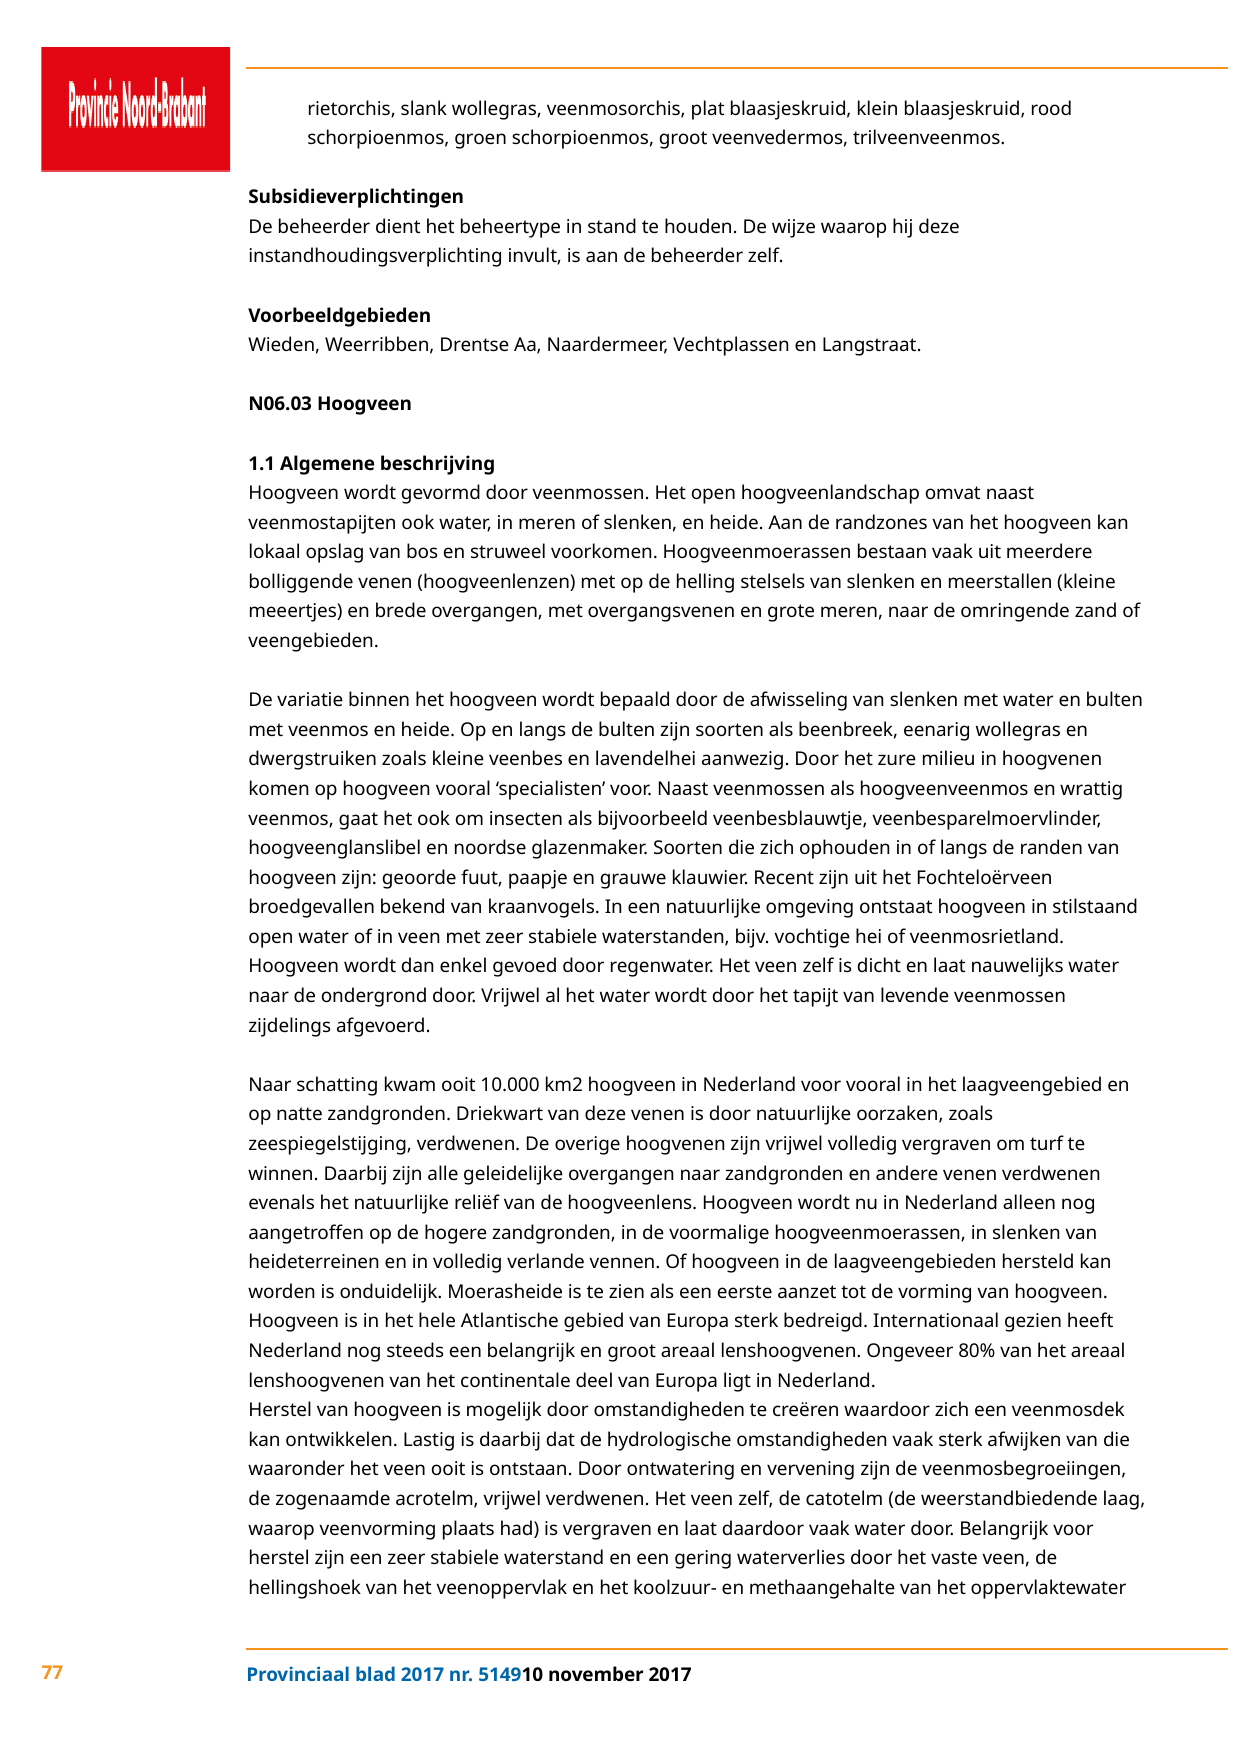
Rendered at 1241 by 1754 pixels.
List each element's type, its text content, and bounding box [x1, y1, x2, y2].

text De variatie binnen het hoogveen wordt bepaald door de afwisseling van slenken met water en bulten met veenmos en heide. Op en langs de bulten zijn soorten als beenbreek, eenarig wollegras en dwergstruiken zoals kleine veenbes en lavendelhei aanwezig. Door het zure milieu in hoogvenen komen op hoogveen vooral ‘specialisten’ voor. Naast veenmossen als hoogveenveenmos en wrattig veenmos, gaat het ook om insecten als bijvoorbeeld veenbesblauwtje, veenbesparelmoervlinder, hoogveenglanslibel en noordse glazenmaker. Soorten die zich ophouden in of langs de randen van hoogveen zijn: geoorde fuut, paapje en grauwe klauwier. Recent zijn uit het Fochteloërveen broedgevallen bekend van kraanvogels. In een natuurlijke omgeving ontstaat hoogveen in stilstaand open water of in veen met zeer stabiele waterstanden, bijv. vochtige hei of veenmosrietland. Hoogveen wordt dan enkel gevoed door regenwater. Het veen zelf is dicht en laat nauwelijks water naar de ondergrond door. Vrijwel al het water wordt door het tapijt van levende veenmossen zijdelings afgevoerd. [248, 686, 1152, 1038]
text Wieden, Weerribben, Drentse Aa, Naardermeer, Vechtplassen en Langstraat. [248, 331, 1152, 357]
text Herstel van hoogveen is mogelijk door omstandigheden te creëren waardoor zich een veenmosdek kan ontwikkelen. Lastig is daarbij dat de hydrologische omstandigheden vaak sterk afwijken van die waaronder het veen ooit is ontstaan. Door ontwatering en vervening zijn de veenmosbegroeiingen, de zogenaamde acrotelm, vrijwel verdwenen. Het veen zelf, de catotelm (de weerstandbiedende laag, waarop veenvorming plaats had) is vergraven en laat daardoor vaak water door. Belangrijk voor herstel zijn een zeer stabiele waterstand en een gering waterverlies door het vaste veen, de hellingshoek van het veenoppervlak en het koolzuur- en methaangehalte van het oppervlaktewater [248, 1396, 1152, 1600]
list rietorchis, slank wollegras, veenmosorchis, plat blaasjeskruid, klein blaasjeskruid, rood schorpioenmos, groen schorpioenmos, groot veenvedermos, trilveenveenmos. [248, 95, 1152, 150]
text De beheerder dient het beheertype in stand te houden. De wijze waarop hij deze instandhoudingsverplichting invult, is aan de beheerder zelf. [248, 213, 1152, 268]
picture [41, 47, 231, 172]
text N06.03 Hoogveen [248, 391, 1152, 416]
text Subsidieverplichtingen [248, 183, 1152, 209]
text Voorbeeldgebieden [248, 302, 1152, 328]
text Naar schatting kwam ooit 10.000 km2 hoogveen in Nederland voor vooral in het laagveengebied en op natte zandgronden. Driekwart van deze venen is door natuurlijke oorzaken, zoals zeespiegelstijging, verdwenen. De overige hoogvenen zijn vrijwel volledig vergraven om turf te winnen. Daarbij zijn alle geleidelijke overgangen naar zandgronden en andere venen verdwenen evenals het natuurlijke reliëf van de hoogveenlens. Hoogveen wordt nu in Nederland alleen nog aangetroffen op de hogere zandgronden, in de voormalige hoogveenmoerassen, in slenken van heideterreinen en in volledig verlande vennen. Of hoogveen in de laagveengebieden hersteld kan worden is onduidelijk. Moerasheide is te zien als een eerste aanzet tot de vorming van hoogveen. [248, 1071, 1152, 1304]
text 1.1 Algemene beschrijving [248, 450, 1152, 476]
text Hoogveen wordt gevormd door veenmossen. Het open hoogveenlandschap omvat naast veenmostapijten ook water, in meren of slenken, en heide. Aan de randzones van het hoogveen kan lokaal opslag van bos en struweel voorkomen. Hoogveenmoerassen bestaan vaak uit meerdere bolliggende venen (hoogveenlenzen) met op de helling stelsels van slenken en meerstallen (kleine meeertjes) en brede overgangen, met overgangsvenen en grote meren, naar de omringende zand of veengebieden. [248, 479, 1152, 653]
text Hoogveen is in het hele Atlantische gebied van Europa sterk bedreigd. Internationaal gezien heeft Nederland nog steeds een belangrijk en groot areaal lenshoogvenen. Ongeveer 80% van het areaal lenshoogvenen van het continentale deel van Europa ligt in Nederland. [248, 1308, 1152, 1393]
